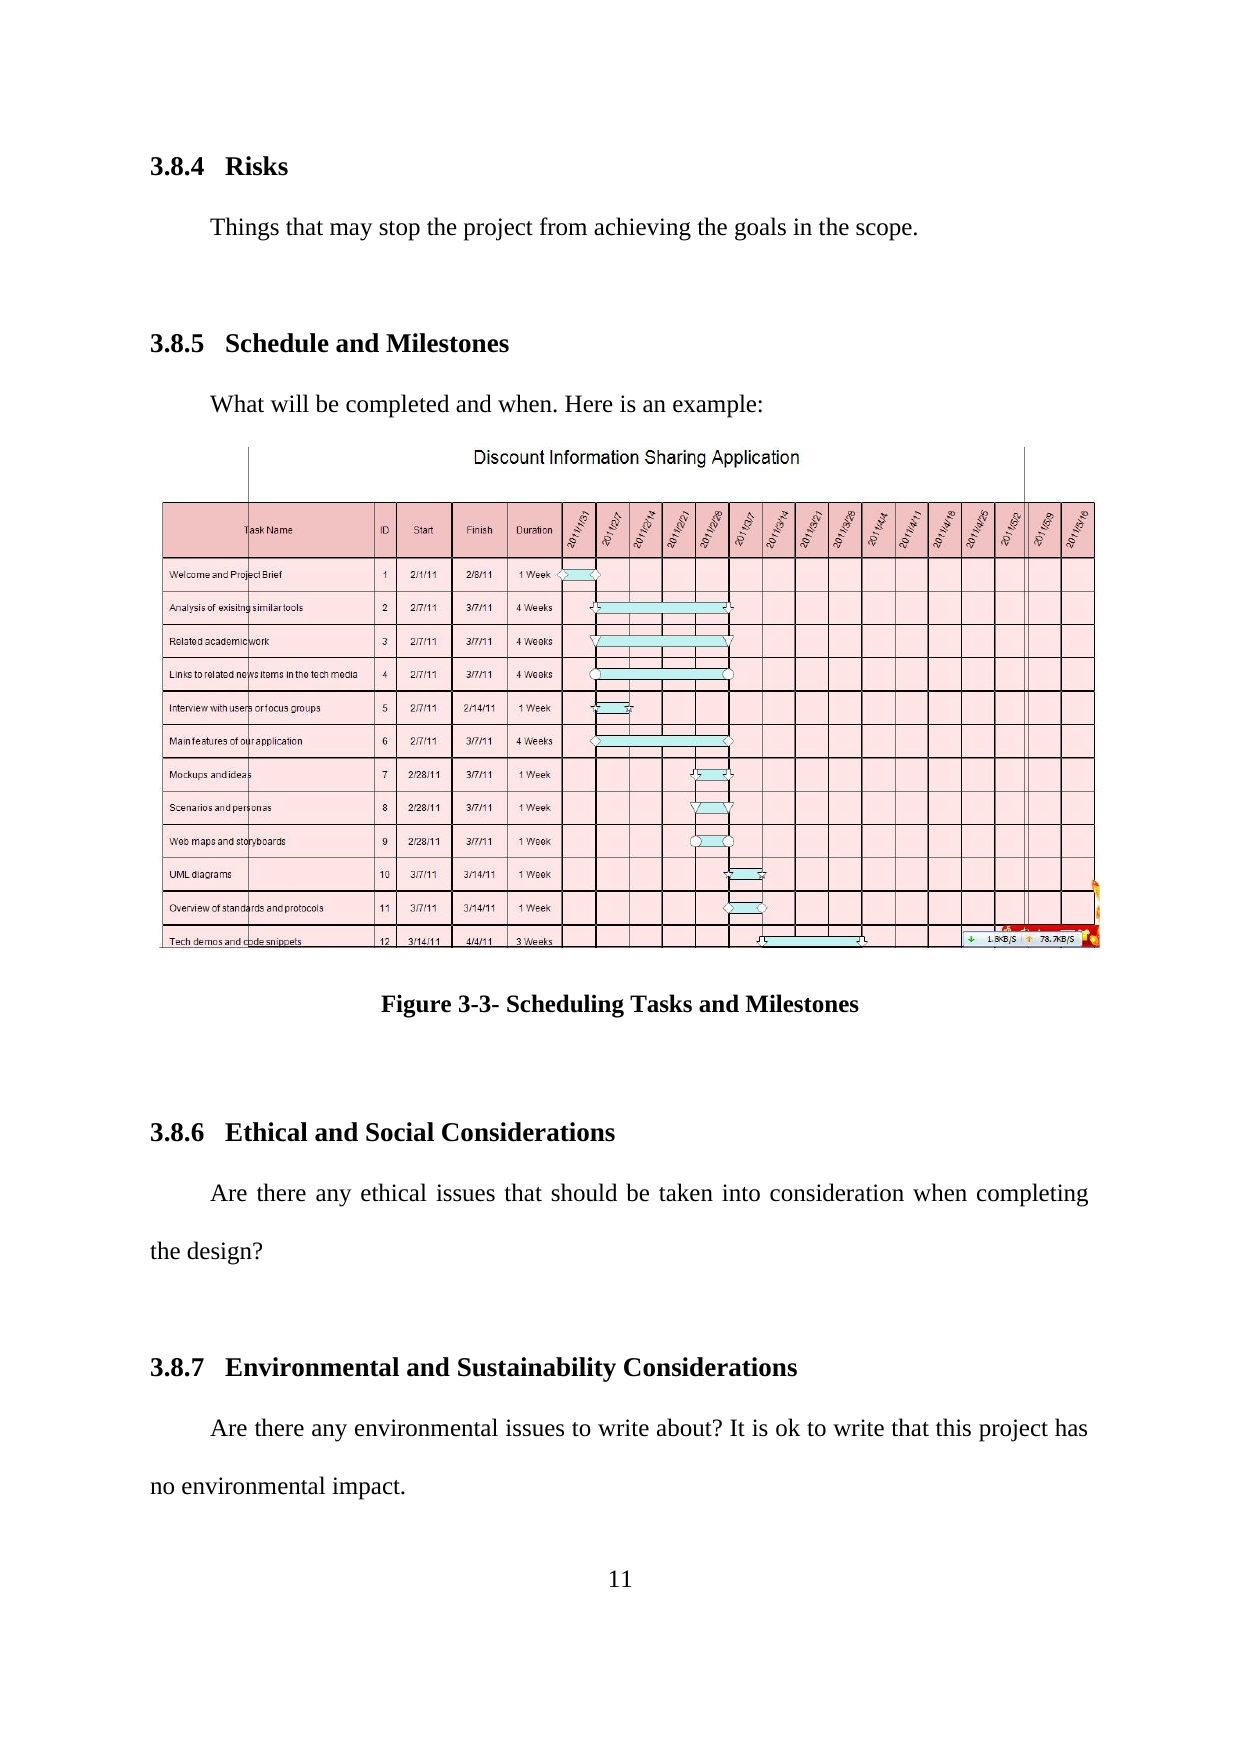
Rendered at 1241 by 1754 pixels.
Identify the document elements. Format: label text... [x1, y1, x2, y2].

text Things that may stop the project from achieving the goals in the scope. [150, 212, 1090, 241]
text Figure ‎3-3- Scheduling Tasks and Milestones [150, 989, 1090, 1017]
subtitle Risks [150, 150, 1165, 181]
text Are there any ethical issues that should be taken into consideration when completing the design? [150, 1178, 1090, 1265]
subtitle Schedule and Milestones [150, 327, 1165, 358]
picture [159, 447, 1100, 948]
subtitle Ethical and Social Considerations [150, 1116, 1165, 1147]
subtitle Environmental and Sustainability Considerations [150, 1351, 1165, 1382]
text Are there any environmental issues to write about? It is ok to write that this project has no environmental impact. [150, 1413, 1090, 1499]
text What will be completed and when. Here is an example: [150, 389, 1090, 418]
